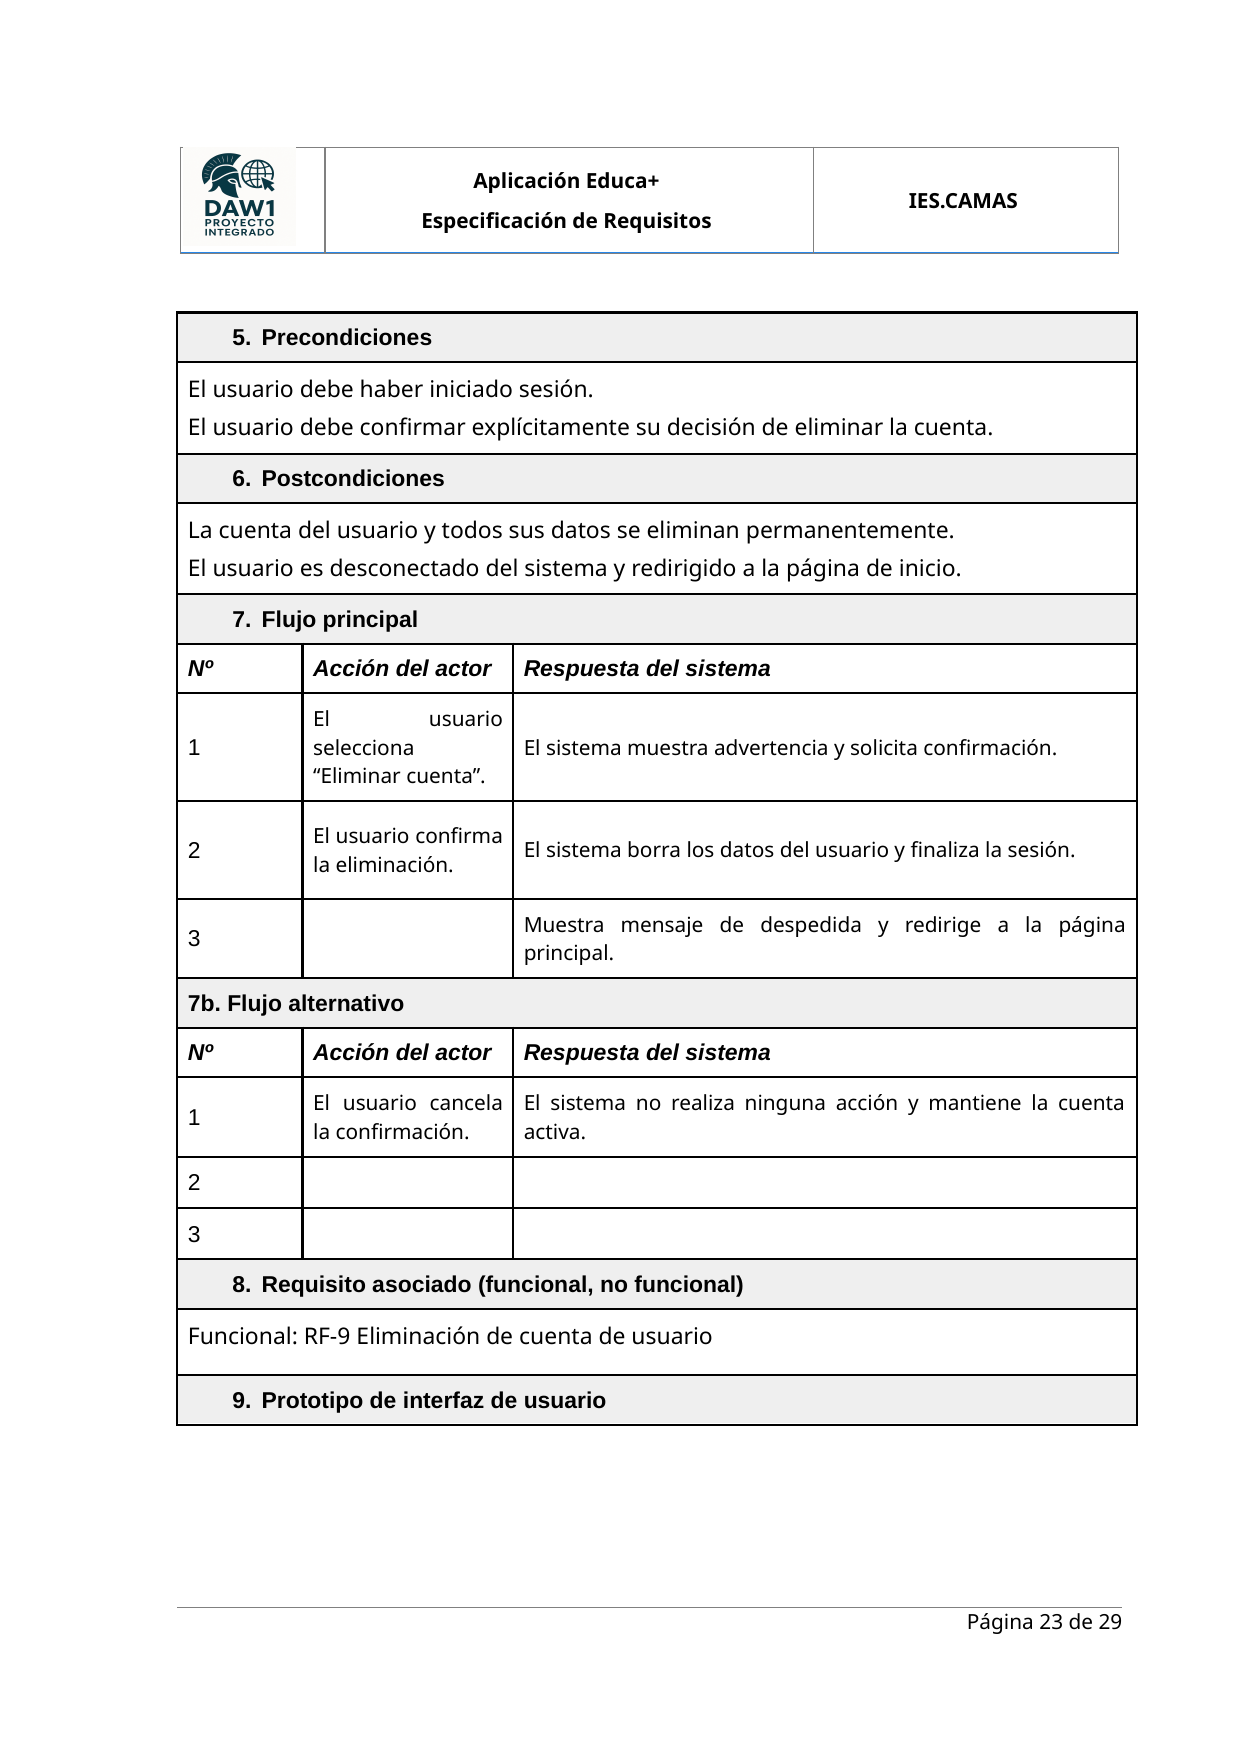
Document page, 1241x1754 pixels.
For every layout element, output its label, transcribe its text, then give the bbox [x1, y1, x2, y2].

table_cell 3 [178, 1209, 301, 1258]
table_cell Requisito asociado (funcional, no funcional) [178, 1260, 1136, 1308]
table_cell Precondiciones [178, 314, 1136, 361]
table_cell El sistema muestra advertencia y solicita confirmación. [514, 694, 1136, 800]
table_cell El usuario cancela la confirmación. [304, 1078, 512, 1156]
table_cell Muestra mensaje de despedida y redirige a la página principal. [514, 900, 1136, 977]
table_cell La cuenta del usuario y todos sus datos se eliminan permanentemente. El usuario es desconectado del sistema y redirigido a la página de inicio. [178, 504, 1136, 593]
table_cell Prototipo de interfaz de usuario [178, 1376, 1136, 1423]
table_cell 2 [178, 802, 301, 897]
table_cell [304, 1209, 512, 1258]
table_cell 1 [178, 694, 301, 800]
table_cell [514, 1209, 1136, 1258]
picture [183, 147, 296, 246]
table_cell Acción del actor [304, 645, 512, 692]
table_cell El sistema no realiza ninguna acción y mantiene la cuenta activa. [514, 1078, 1136, 1156]
table_cell El sistema borra los datos del usuario y finaliza la sesión. [514, 802, 1136, 897]
table_cell Postcondiciones [178, 455, 1136, 502]
table_cell 2 [178, 1158, 301, 1207]
table_cell 3 [178, 900, 301, 977]
table_cell Respuesta del sistema [514, 1029, 1136, 1076]
table_cell El usuario confirma la eliminación. [304, 802, 512, 897]
table_cell 7b. Flujo alternativo [178, 979, 1136, 1027]
table_cell El usuario debe haber iniciado sesión. El usuario debe confirmar explícitamente su decisión de eliminar la cuenta. [178, 363, 1136, 452]
table_cell [514, 1158, 1136, 1207]
table_cell 1 [178, 1078, 301, 1156]
table_cell Respuesta del sistema [514, 645, 1136, 692]
table_cell Acción del actor [304, 1029, 512, 1076]
table_cell Funcional: RF-9 Eliminación de cuenta de usuario [178, 1310, 1136, 1374]
table_cell Flujo principal [178, 595, 1136, 643]
table_cell [304, 900, 512, 977]
table_cell Nº [178, 645, 301, 692]
table_cell El usuario selecciona “Eliminar cuenta”. [304, 694, 512, 800]
table_cell [304, 1158, 512, 1207]
table_cell Nº [178, 1029, 301, 1076]
